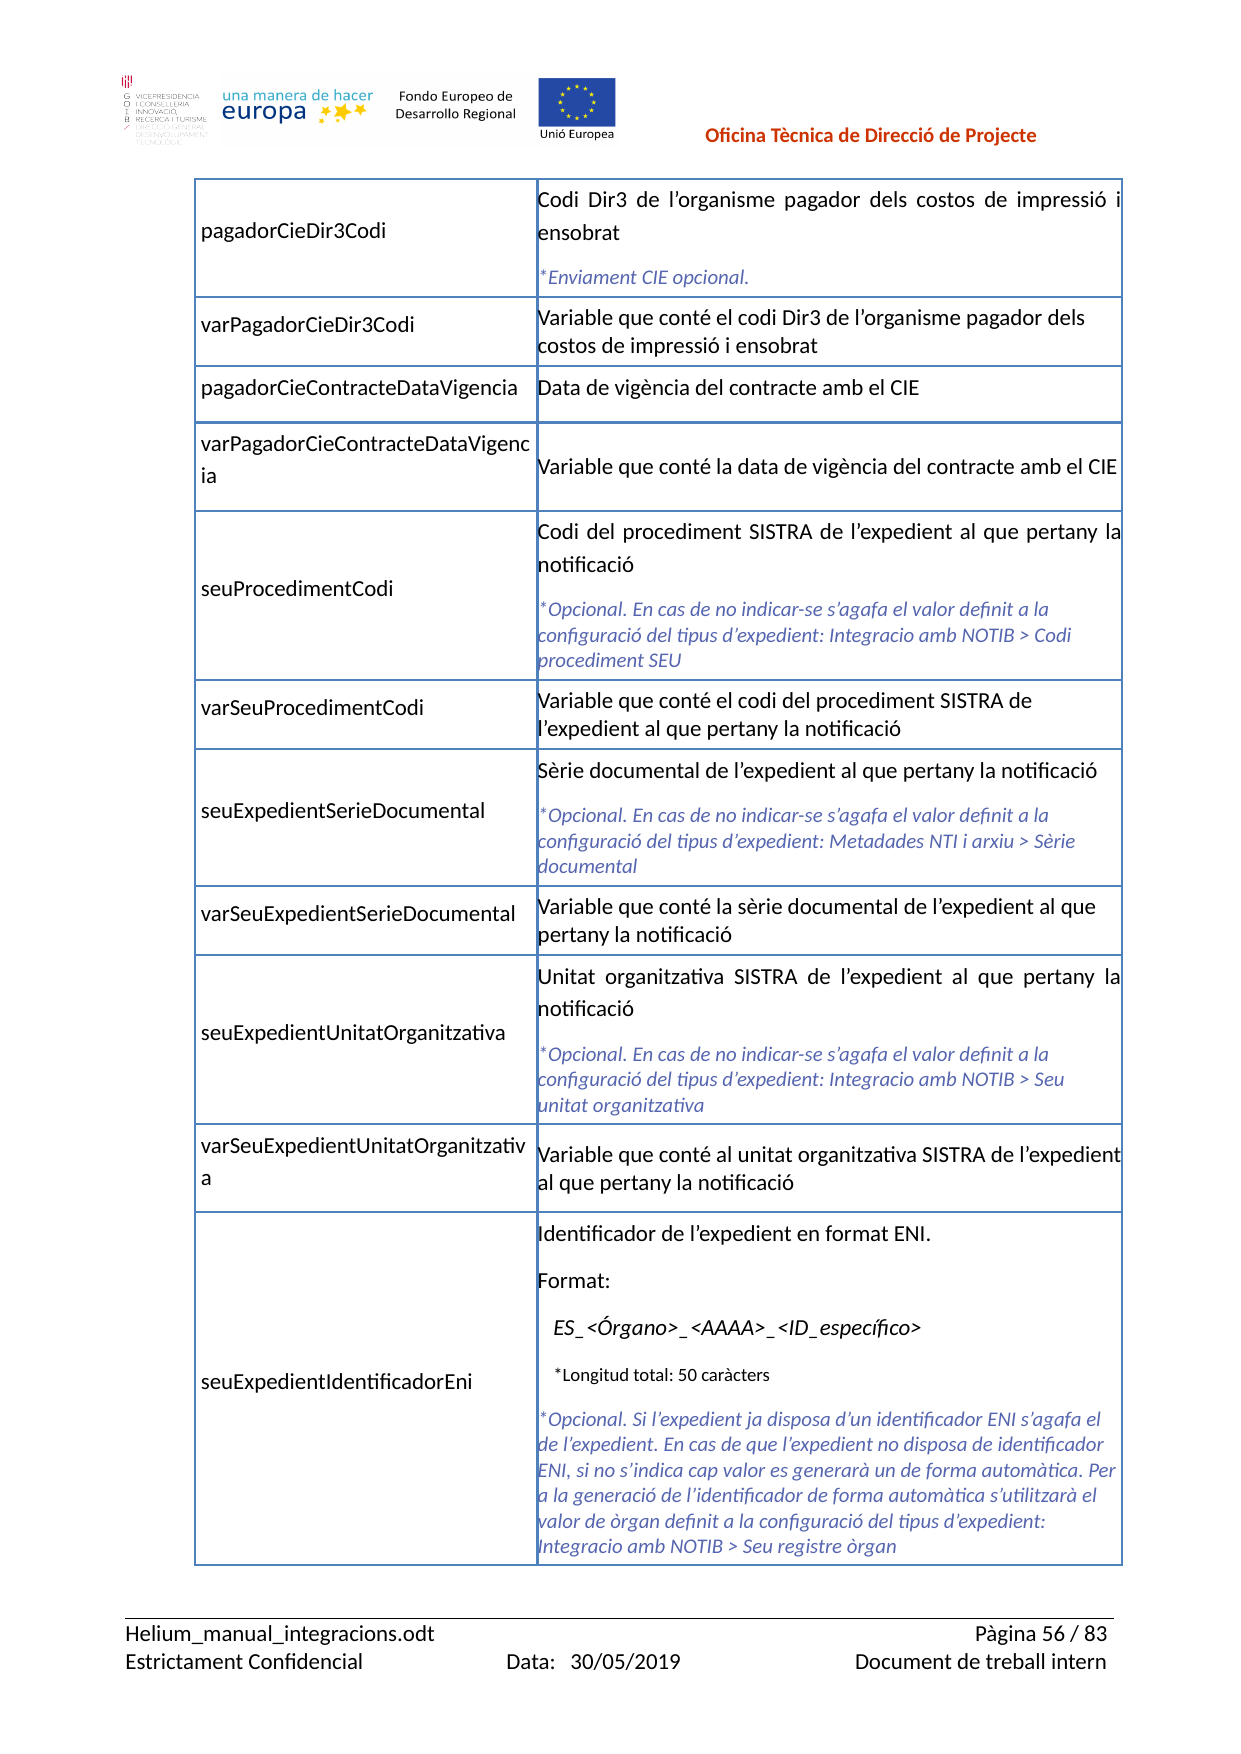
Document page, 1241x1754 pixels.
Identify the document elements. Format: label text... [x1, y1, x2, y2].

table_cell Data de vigència del contracte amb el CIE [539, 367, 1121, 421]
picture [219, 73, 621, 147]
table_cell pagadorCieDir3Codi [196, 180, 536, 296]
picture [118, 73, 213, 147]
table_cell pagadorCieContracteDataVigencia [196, 367, 536, 421]
table_cell Variable que conté la sèrie documental de l’expedient al que pertany la notificació [539, 887, 1121, 954]
table_cell Sèrie documental de l’expedient al que pertany la notificació *Opcional. En cas de no indicar-se s’agafa el valor definit a la configuració del tipus d’expedient: Metadades NTI i arxiu > Sèrie documental [539, 750, 1121, 884]
table_cell Variable que conté el codi Dir3 de l’organisme pagador dels costos de impressió i ensobrat [539, 298, 1121, 365]
table_cell seuExpedientIdentificadorEni [196, 1213, 536, 1564]
table_cell seuProcedimentCodi [196, 512, 536, 678]
table_cell Variable que conté la data de vigència del contracte amb el CIE [539, 424, 1121, 510]
table_cell Variable que conté al unitat organitzativa SISTRA de l’expedient al que pertany la notificació [539, 1125, 1121, 1211]
table_cell Identificador de l’expedient en format ENI. Format: ES_<Órgano>_<AAAA>_<ID_específico> *Longitud total: 50 caràcters *Opcional. Si l’expedient ja disposa d’un identificador ENI s’agafa el de l’expedient. En cas de que l’expedient no disposa de identificador ENI, si no s’indica cap valor es generarà un de forma automàtica. Per a la generació de l’identificador de forma automàtica s’utilitzarà el valor de òrgan definit a la configuració del tipus d’expedient: Integracio amb NOTIB > Seu registre òrgan [539, 1213, 1121, 1564]
table_cell varSeuExpedientSerieDocumental [196, 887, 536, 954]
table_cell seuExpedientSerieDocumental [196, 750, 536, 884]
table_cell varSeuExpedientUnitatOrganitzativa [196, 1125, 536, 1211]
table_cell Variable que conté el codi del procediment SISTRA de l’expedient al que pertany la notificació [539, 681, 1121, 748]
table_cell seuExpedientUnitatOrganitzativa [196, 956, 536, 1123]
table_cell Unitat organitzativa SISTRA de l’expedient al que pertany la notificació *Opcional. En cas de no indicar-se s’agafa el valor definit a la configuració del tipus d’expedient: Integracio amb NOTIB > Seu unitat organitzativa [539, 956, 1121, 1123]
table_cell varPagadorCieDir3Codi [196, 298, 536, 365]
table_cell Codi Dir3 de l’organisme pagador dels costos de impressió i ensobrat *Enviament CIE opcional. [539, 180, 1121, 296]
table_cell Codi del procediment SISTRA de l’expedient al que pertany la notificació *Opcional. En cas de no indicar-se s’agafa el valor definit a la configuració del tipus d’expedient: Integracio amb NOTIB > Codi procediment SEU [539, 512, 1121, 678]
table_cell varPagadorCieContracteDataVigencia [196, 424, 536, 510]
table_cell varSeuProcedimentCodi [196, 681, 536, 748]
